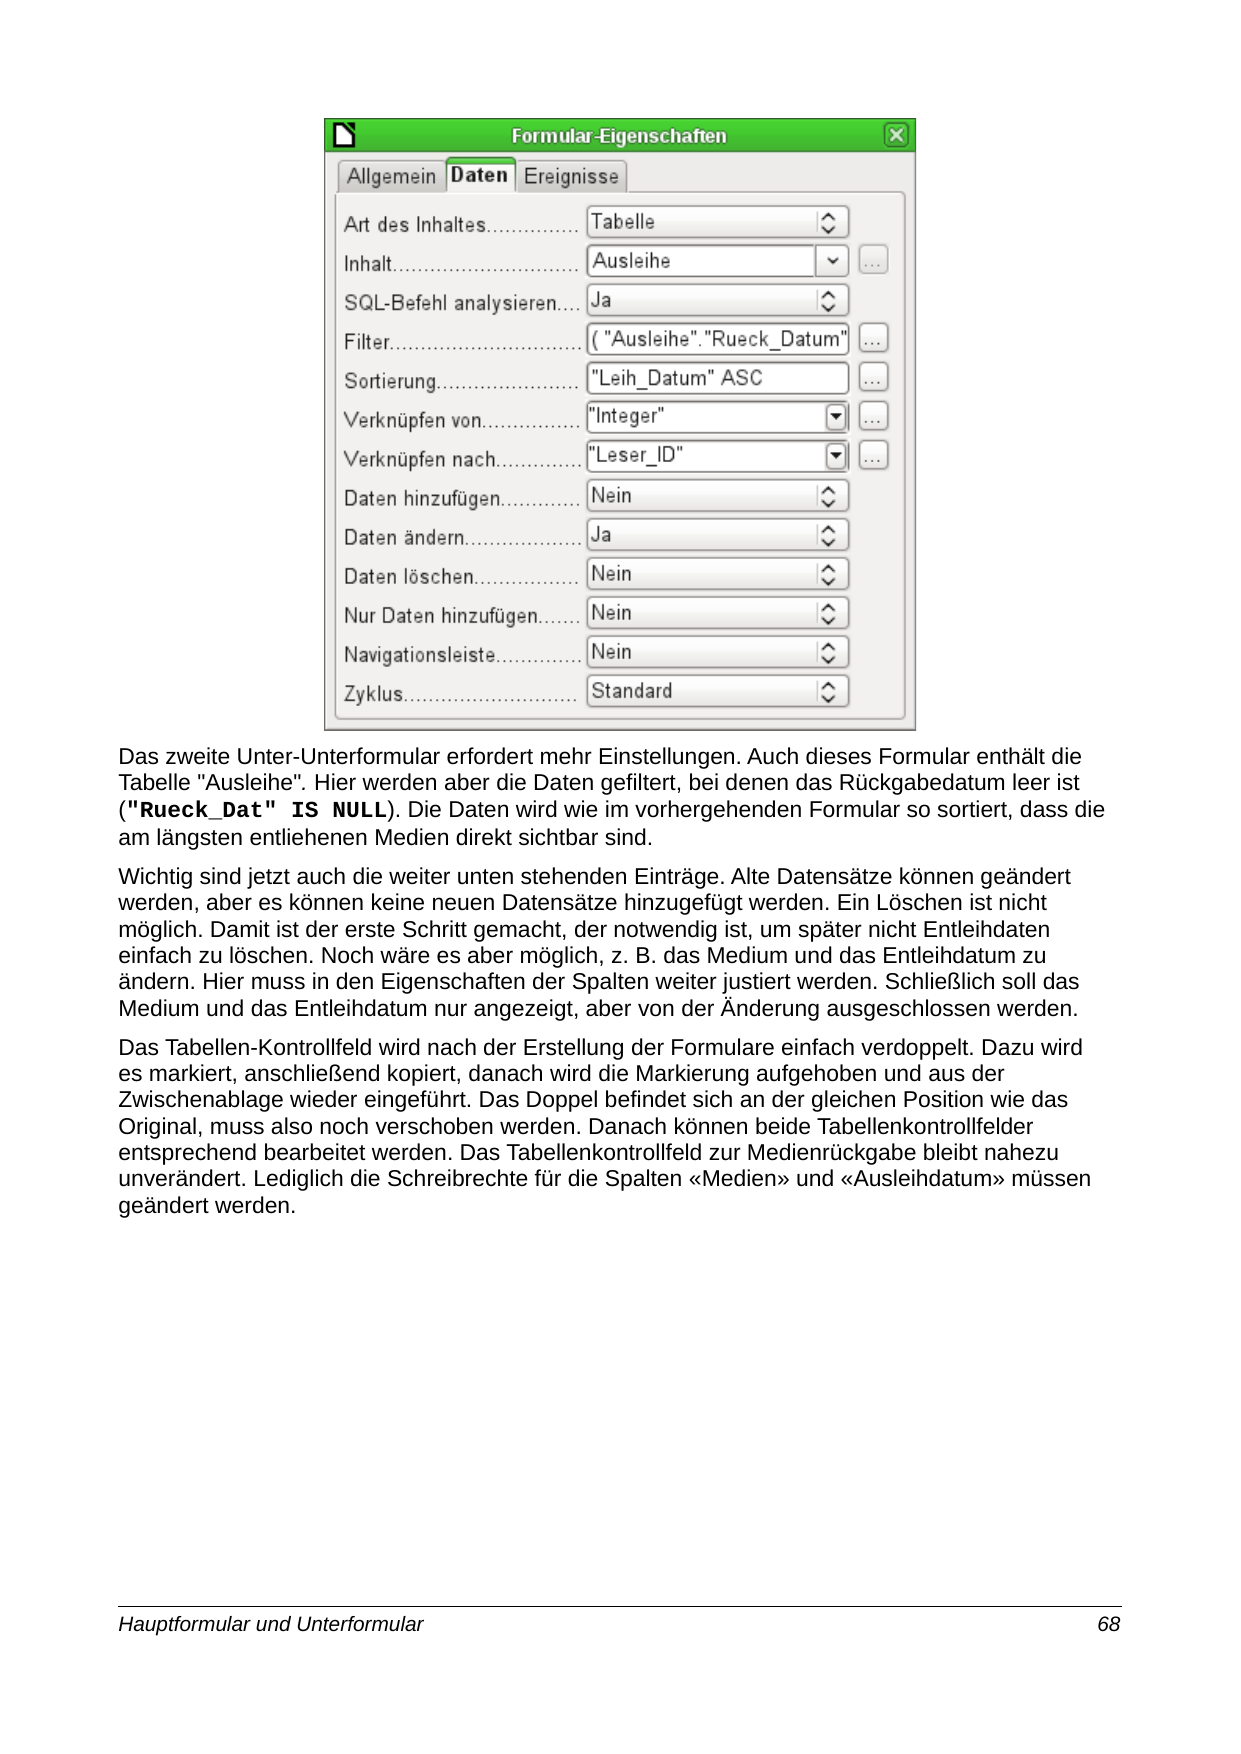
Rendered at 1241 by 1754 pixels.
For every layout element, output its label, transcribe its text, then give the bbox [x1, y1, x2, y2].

picture [324, 118, 917, 731]
text Das zweite Unter-Unterformular erfordert mehr Einstellungen. Auch dieses Formular enthält die Tabelle "Ausleihe". Hier werden aber die Daten gefiltert, bei denen das Rückgabedatum leer ist ("Rueck_Dat" IS NULL). Die Daten wird wie im vorhergehenden Formular so sortiert, dass die am längsten entliehenen Medien direkt sichtbar sind. [118, 743, 1122, 850]
text Wichtig sind jetzt auch die weiter unten stehenden Einträge. Alte Datensätze können geändert werden, aber es können keine neuen Datensätze hinzugefügt werden. Ein Löschen ist nicht möglich. Damit ist der erste Schritt gemacht, der notwendig ist, um später nicht Entleihdaten einfach zu löschen. Noch wäre es aber möglich, z. B. das Medium und das Entleihdatum zu ändern. Hier muss in den Eigenschaften der Spalten weiter justiert werden. Schließlich soll das Medium und das Entleihdatum nur angezeigt, aber von der Änderung ausgeschlossen werden. [118, 863, 1122, 1021]
text Das Tabellen-Kontrollfeld wird nach der Erstellung der Formulare einfach verdoppelt. Dazu wird es markiert, anschließend kopiert, danach wird die Markierung aufgehoben und aus der Zwischenablage wieder eingeführt. Das Doppel befindet sich an der gleichen Position wie das Original, muss also noch verschoben werden. Danach können beide Tabellenkontrollfelder entsprechend bearbeitet werden. Das Tabellenkontrollfeld zur Medienrückgabe bleibt nahezu unverändert. Lediglich die Schreibrechte für die Spalten «Medien» und «Ausleihdatum» müssen geändert werden. [118, 1033, 1122, 1218]
